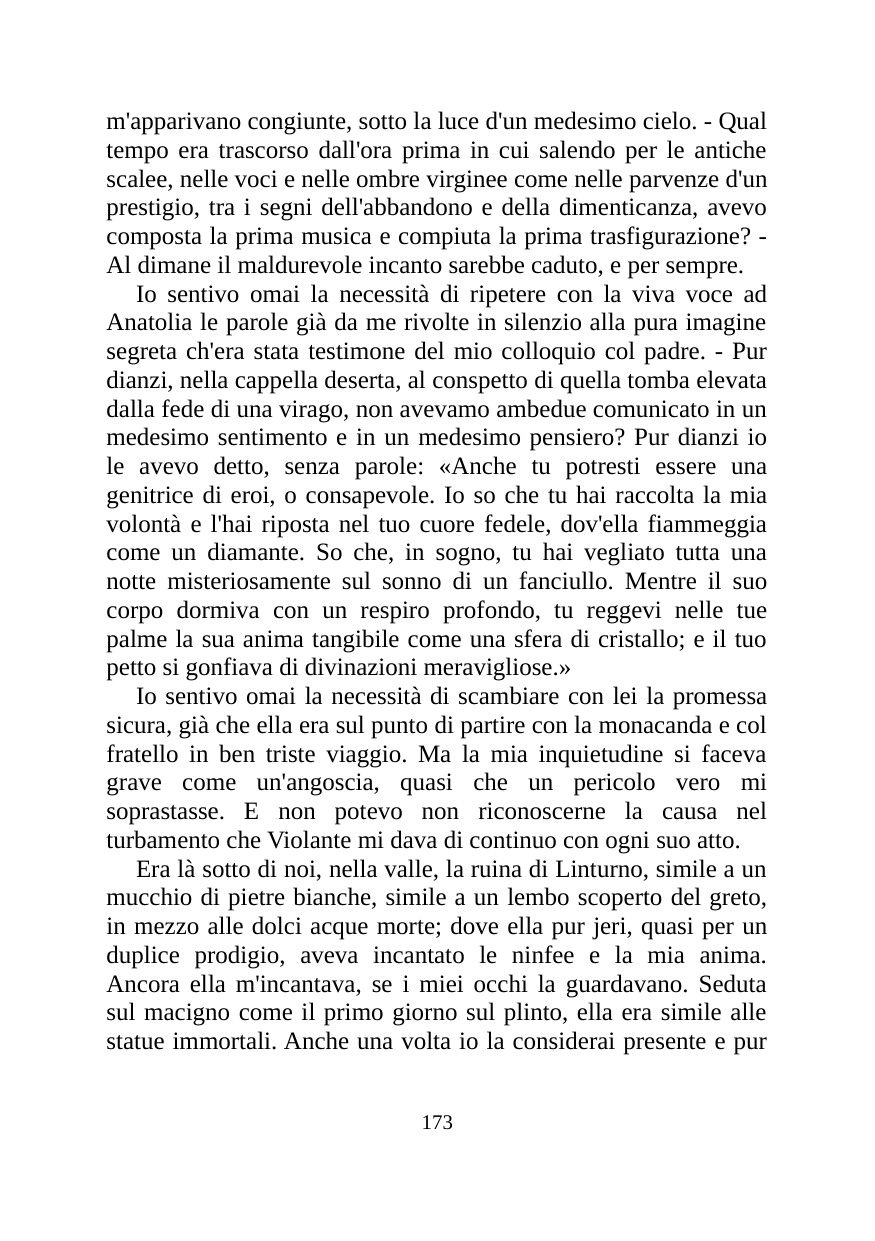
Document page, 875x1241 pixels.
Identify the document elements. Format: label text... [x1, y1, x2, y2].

text Io sentivo omai la necessità di ripetere con la viva voce ad Anatolia le parole già da me rivolte in silenzio alla pura imagine segreta ch'era stata testimone del mio colloquio col padre. - Pur dianzi, nella cappella deserta, al conspetto di quella tomba elevata dalla fede di una virago, non avevamo ambedue comunicato in un medesimo sentimento e in un medesimo pensiero? Pur dianzi io le avevo detto, senza parole: «Anche tu potresti essere una genitrice di eroi, o consapevole. Io so che tu hai raccolta la mia volontà e l'hai riposta nel tuo cuore fedele, dov'ella fiammeggia come un diamante. So che, in sogno, tu hai vegliato tutta una notte misteriosamente sul sonno di un fanciullo. Mentre il suo corpo dormiva con un respiro profondo, tu reggevi nelle tue palme la sua anima tangibile come una sfera di cristallo; e il tuo petto si gonfiava di divinazioni meravigliose.» [106, 279, 768, 681]
text Era là sotto di noi, nella valle, la ruina di Linturno, simile a un mucchio di pietre bianche, simile a un lembo scoperto del greto, in mezzo alle dolci acque morte; dove ella pur jeri, quasi per un duplice prodigio, aveva incantato le ninfee e la mia anima. Ancora ella m'incantava, se i miei occhi la guardavano. Seduta sul macigno come il primo giorno sul plinto, ella era simile alle statue immortali. Anche una volta io la considerai presente e pur [106, 854, 768, 1055]
text Io sentivo omai la necessità di scambiare con lei la promessa sicura, già che ella era sul punto di partire con la monacanda e col fratello in ben triste viaggio. Ma la mia inquietudine si faceva grave come un'angoscia, quasi che un pericolo vero mi soprastasse. E non potevo non riconoscerne la causa nel turbamento che Violante mi dava di continuo con ogni suo atto. [106, 681, 768, 854]
text m'apparivano congiunte, sotto la luce d'un medesimo cielo. - Qual tempo era trascorso dall'ora prima in cui salendo per le antiche scalee, nelle voci e nelle ombre virginee come nelle parvenze d'un prestigio, tra i segni dell'abbandono e della dimenticanza, avevo composta la prima musica e compiuta la prima trasfigurazione? - Al dimane il maldurevole incanto sarebbe caduto, e per sempre. [106, 106, 768, 279]
